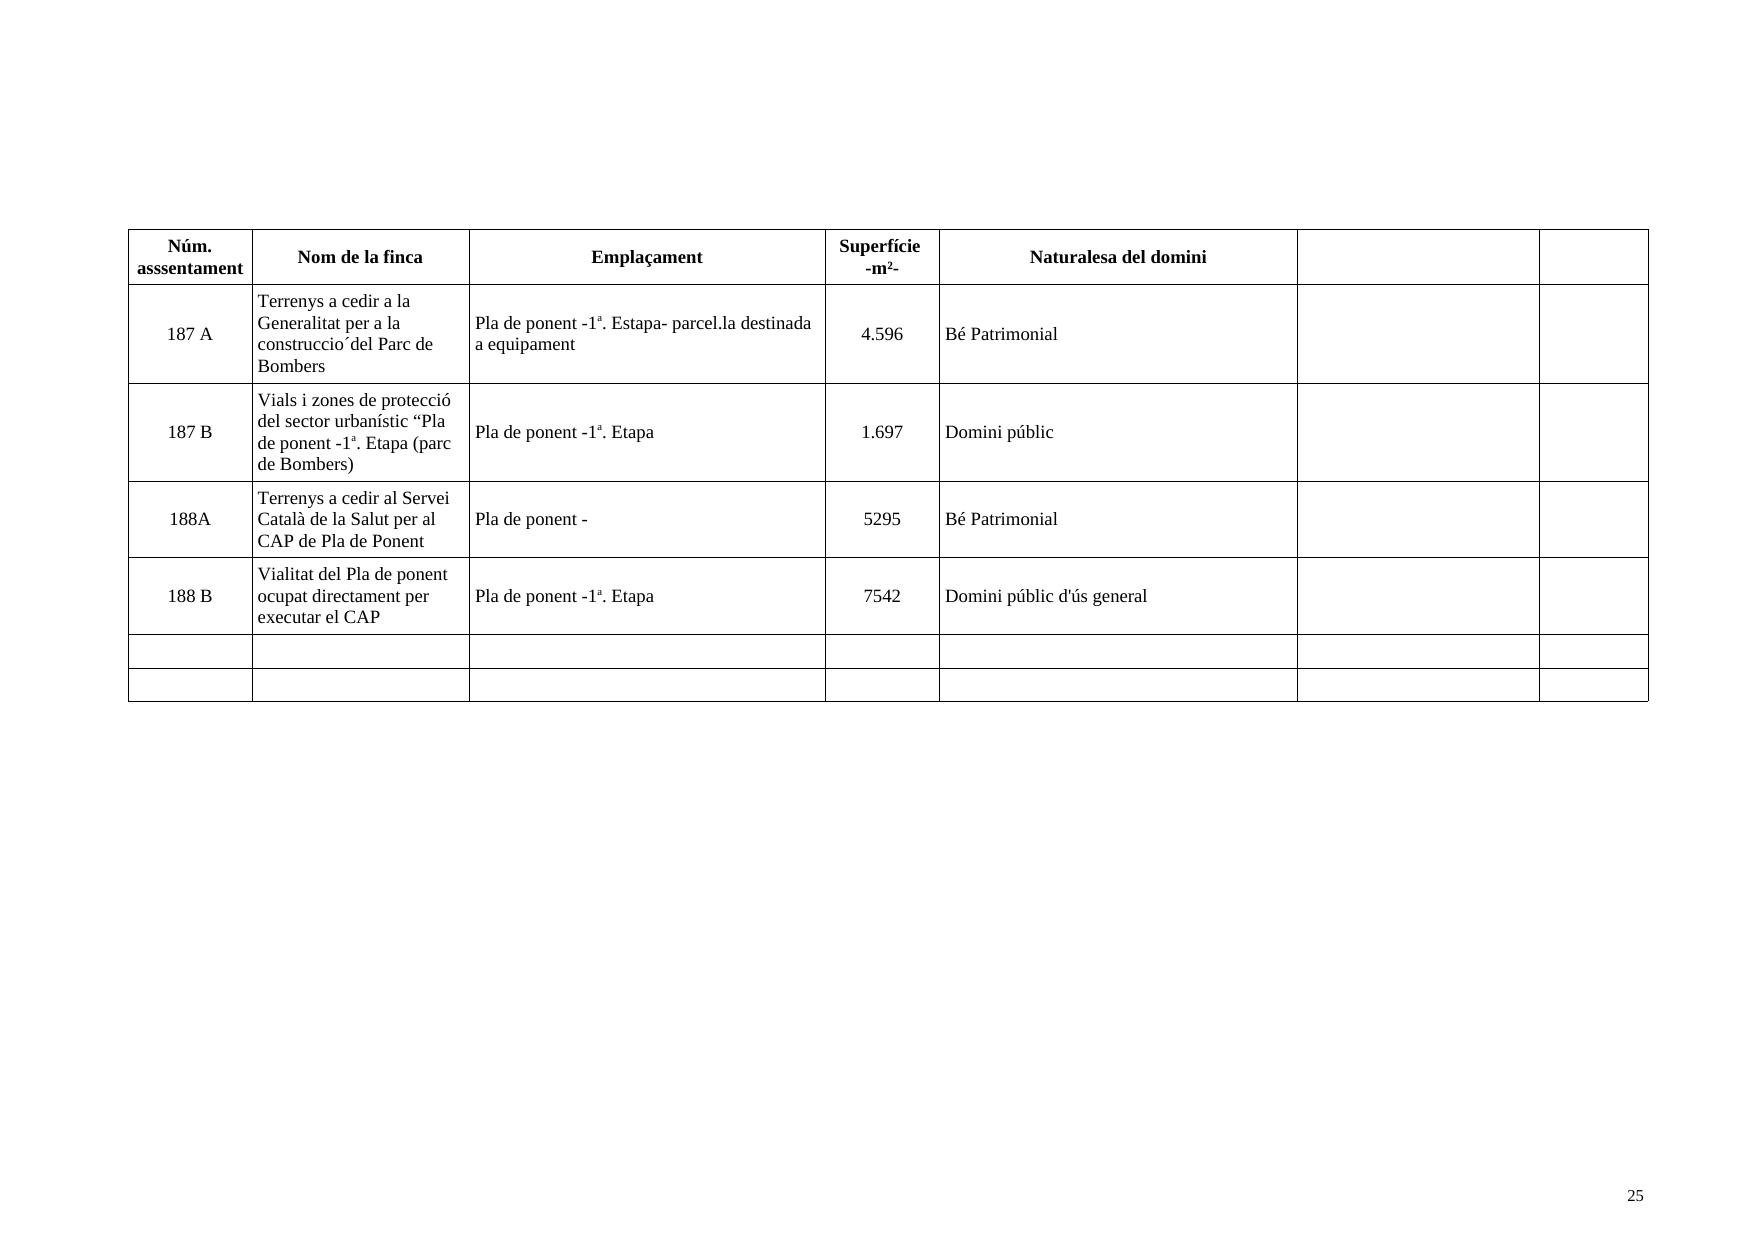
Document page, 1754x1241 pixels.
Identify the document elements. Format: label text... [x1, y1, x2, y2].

table_cell [1298, 558, 1539, 634]
table_cell [1540, 558, 1648, 634]
table_header [1540, 230, 1648, 284]
table_cell [826, 669, 939, 701]
table_cell Terrenys a cedir a la Generalitat per a la construccio´del Parc de Bombers [253, 285, 469, 382]
table_cell Vials i zones de protecció del sector urbanístic “Pla de ponent -1a. Etapa (parc de Bombers) [253, 384, 469, 481]
table_cell [1298, 482, 1539, 557]
table_cell [1298, 669, 1539, 701]
table_cell [1298, 384, 1539, 481]
table_cell Domini públic [940, 384, 1297, 481]
table_header [1298, 230, 1539, 284]
table_cell [129, 635, 252, 667]
table_cell [1298, 285, 1539, 382]
table_cell [1540, 384, 1648, 481]
table_cell [1540, 635, 1648, 667]
table_header Nom de la finca [253, 230, 469, 284]
table_cell Vialitat del Pla de ponent ocupat directament per executar el CAP [253, 558, 469, 634]
table_cell [1540, 482, 1648, 557]
table_header Núm. asssentament [129, 230, 252, 284]
table_cell [470, 669, 825, 701]
table_cell [826, 635, 939, 667]
table_cell [470, 635, 825, 667]
table_cell Bé Patrimonial [940, 482, 1297, 557]
table_cell 5295 [826, 482, 939, 557]
table_cell Pla de ponent -1a. Estapa- parcel.la destinada a equipament [470, 285, 825, 382]
table_cell 7542 [826, 558, 939, 634]
table_cell Bé Patrimonial [940, 285, 1297, 382]
table_cell Terrenys a cedir al Servei Català de la Salut per al CAP de Pla de Ponent [253, 482, 469, 557]
table_cell [940, 635, 1297, 667]
table_cell [129, 669, 252, 701]
table_cell Domini públic d'ús general [940, 558, 1297, 634]
table_cell 1.697 [826, 384, 939, 481]
table_header Superfície -m²- [826, 230, 939, 284]
table_cell 188 B [129, 558, 252, 634]
table_header Emplaçament [470, 230, 825, 284]
table_cell [1540, 669, 1648, 701]
table_cell 187 B [129, 384, 252, 481]
table_cell 188A [129, 482, 252, 557]
table_cell [253, 635, 469, 667]
table_cell [940, 669, 1297, 701]
table_cell Pla de ponent -1a. Etapa [470, 384, 825, 481]
table_cell 4.596 [826, 285, 939, 382]
table_cell Pla de ponent - [470, 482, 825, 557]
table_cell [253, 669, 469, 701]
table_cell [1298, 635, 1539, 667]
table_cell 187 A [129, 285, 252, 382]
table_header Naturalesa del domini [940, 230, 1297, 284]
table_cell [1540, 285, 1648, 382]
table_cell Pla de ponent -1a. Etapa [470, 558, 825, 634]
